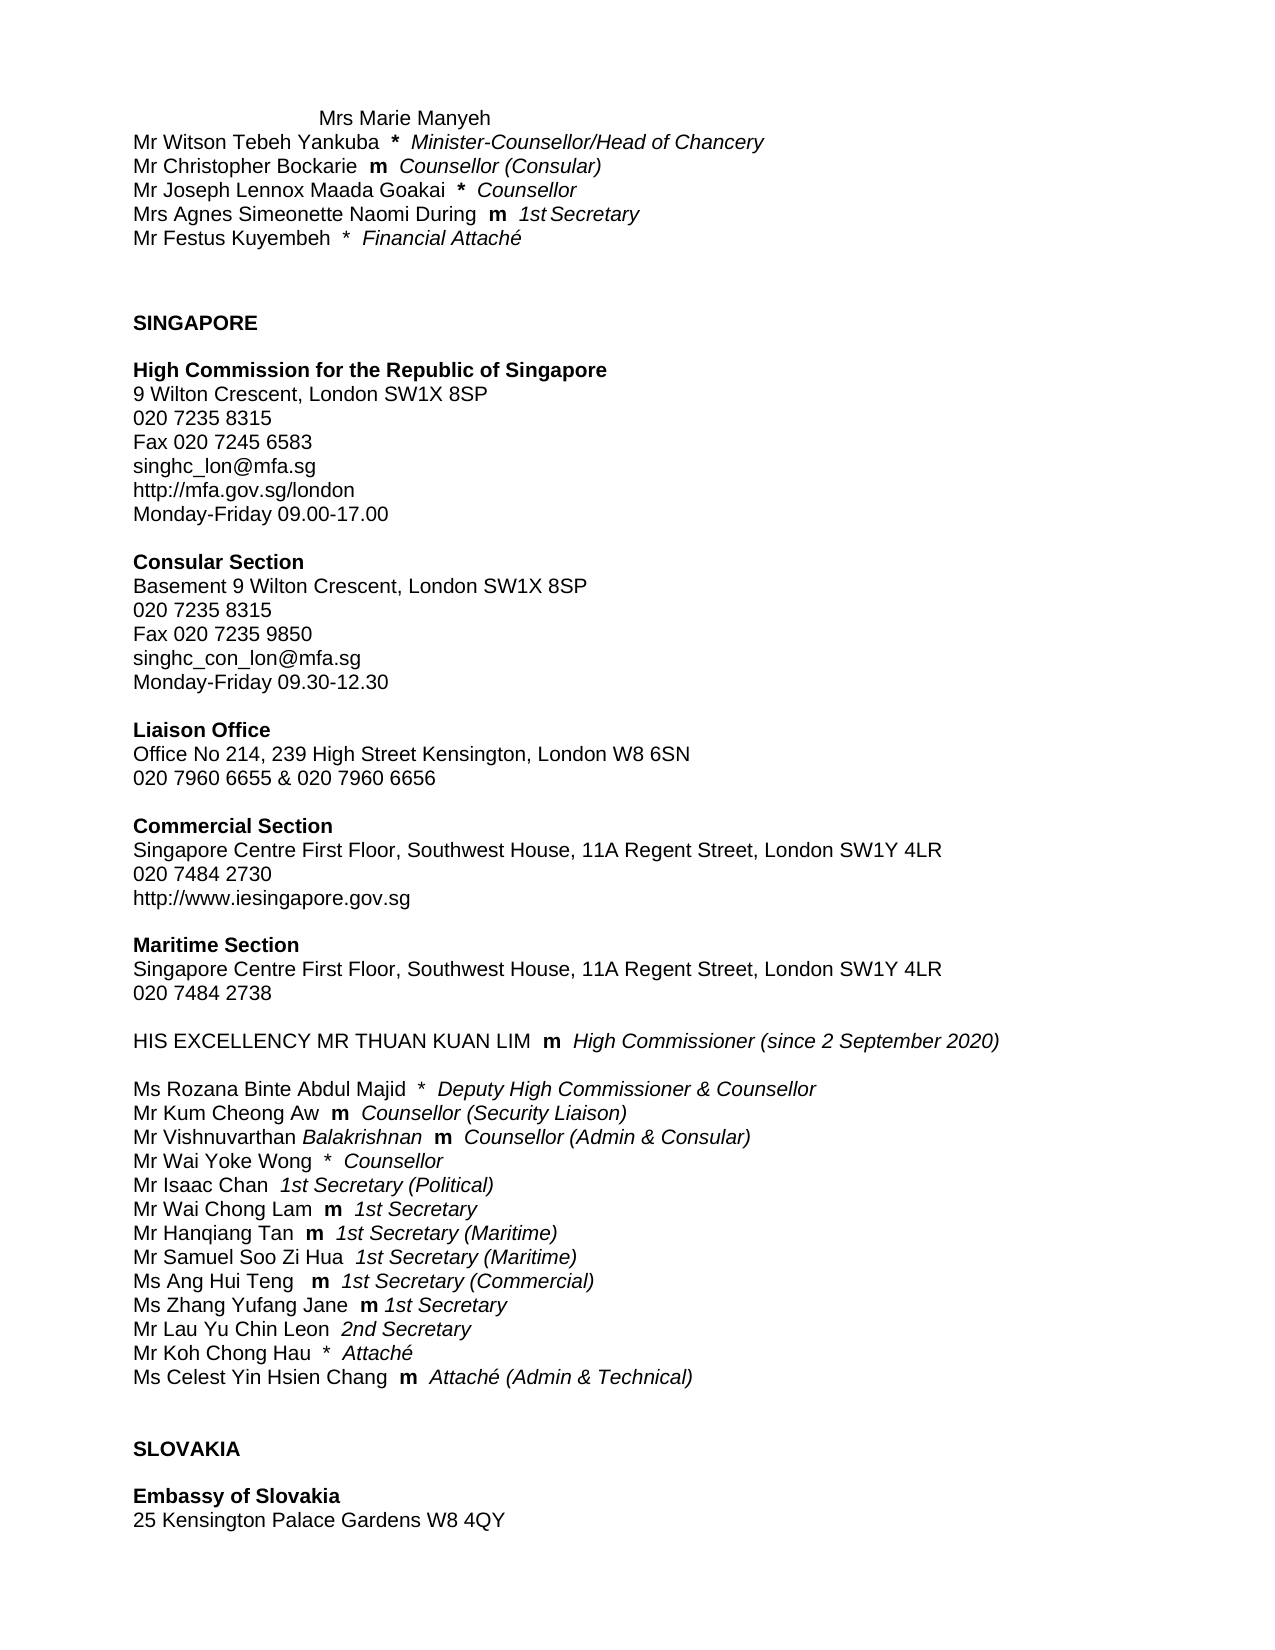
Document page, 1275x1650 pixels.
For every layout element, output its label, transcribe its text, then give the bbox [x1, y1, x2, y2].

text Mr Christopher Bockarie m Counsellor (Consular) [133, 153, 1181, 177]
text Mr Kum Cheong Aw m Counsellor (Security Liaison) [133, 1101, 1181, 1125]
subtitle Consular Section [133, 550, 1181, 574]
text Mrs Agnes Simeonette Naomi During m 1st Secretary [133, 201, 1181, 225]
text Basement 9 Wilton Crescent, London SW1X 8SP [133, 574, 1181, 598]
text Singapore Centre First Floor, Southwest House, 11A Regent Street, London SW1Y 4LR [133, 837, 1181, 861]
text 020 7235 8315 [133, 406, 1181, 430]
subtitle Maritime Section [133, 933, 1181, 957]
text Fax 020 7245 6583 [133, 430, 1181, 454]
text 020 7484 2738 [133, 981, 1181, 1005]
text 25 Kensington Palace Gardens W8 4QY [133, 1508, 1181, 1532]
text Mr Joseph Lennox Maada Goakai * Counsellor [133, 177, 1181, 201]
text Office No 214, 239 High Street Kensington, London W8 6SN [133, 742, 1181, 766]
text Singapore Centre First Floor, Southwest House, 11A Regent Street, London SW1Y 4LR [133, 957, 1181, 981]
text Monday-Friday 09.00-17.00 [133, 502, 1181, 526]
text Mr Wai Chong Lam m 1st Secretary [133, 1197, 1181, 1221]
text SLOVAKIA [133, 1436, 1181, 1460]
text Monday-Friday 09.30-12.30 [133, 670, 1181, 694]
text Ms Zhang Yufang Jane m 1st Secretary [133, 1293, 1181, 1317]
text Mr Wai Yoke Wong * Counsellor [133, 1149, 1181, 1173]
text Mr Koh Chong Hau * Attaché [133, 1341, 1181, 1364]
text Mr Isaac Chan 1st Secretary (Political) [133, 1173, 1181, 1197]
subtitle Liaison Office [133, 718, 1181, 742]
text Mr Festus Kuyembeh * Financial Attaché [133, 225, 1181, 249]
text Mr Witson Tebeh Yankuba * Minister-Counsellor/Head of Chancery [133, 129, 1181, 153]
text Ms Ang Hui Teng m 1st Secretary (Commercial) [133, 1269, 1181, 1293]
text Mr Samuel Soo Zi Hua 1st Secretary (Maritime) [133, 1245, 1181, 1269]
text Mr Vishnuvarthan Balakrishnan m Counsellor (Admin & Consular) [133, 1125, 1181, 1149]
text Ms Rozana Binte Abdul Majid * Deputy High Commissioner & Counsellor [133, 1077, 1181, 1101]
subtitle Commercial Section [133, 813, 1181, 837]
text Mr Lau Yu Chin Leon 2nd Secretary [133, 1317, 1181, 1341]
text Mr Hanqiang Tan m 1st Secretary (Maritime) [133, 1221, 1181, 1245]
text 9 Wilton Crescent, London SW1X 8SP [133, 382, 1181, 406]
text HIS EXCELLENCY MR THUAN KUAN LIM m High Commissioner (since 2 September 2020) [133, 1029, 1181, 1053]
text Ms Celest Yin Hsien Chang m Attaché (Admin & Technical) [133, 1364, 1181, 1388]
text 020 7484 2730 [133, 861, 1181, 885]
text High Commission for the Republic of Singapore [133, 358, 1181, 382]
text SINGAPORE [133, 310, 1181, 334]
text Embassy of Slovakia [133, 1484, 1181, 1508]
text Mrs Marie Manyeh [133, 106, 1181, 129]
text singhc_con_lon@mfa.sg [133, 646, 1181, 670]
text 020 7235 8315 [133, 598, 1181, 622]
text singhc_lon@mfa.sg [133, 454, 1181, 478]
text http://mfa.gov.sg/london [133, 478, 1181, 502]
text 020 7960 6655 & 020 7960 6656 [133, 766, 1181, 789]
text http://www.iesingapore.gov.sg [133, 885, 1181, 909]
text Fax 020 7235 9850 [133, 622, 1181, 646]
